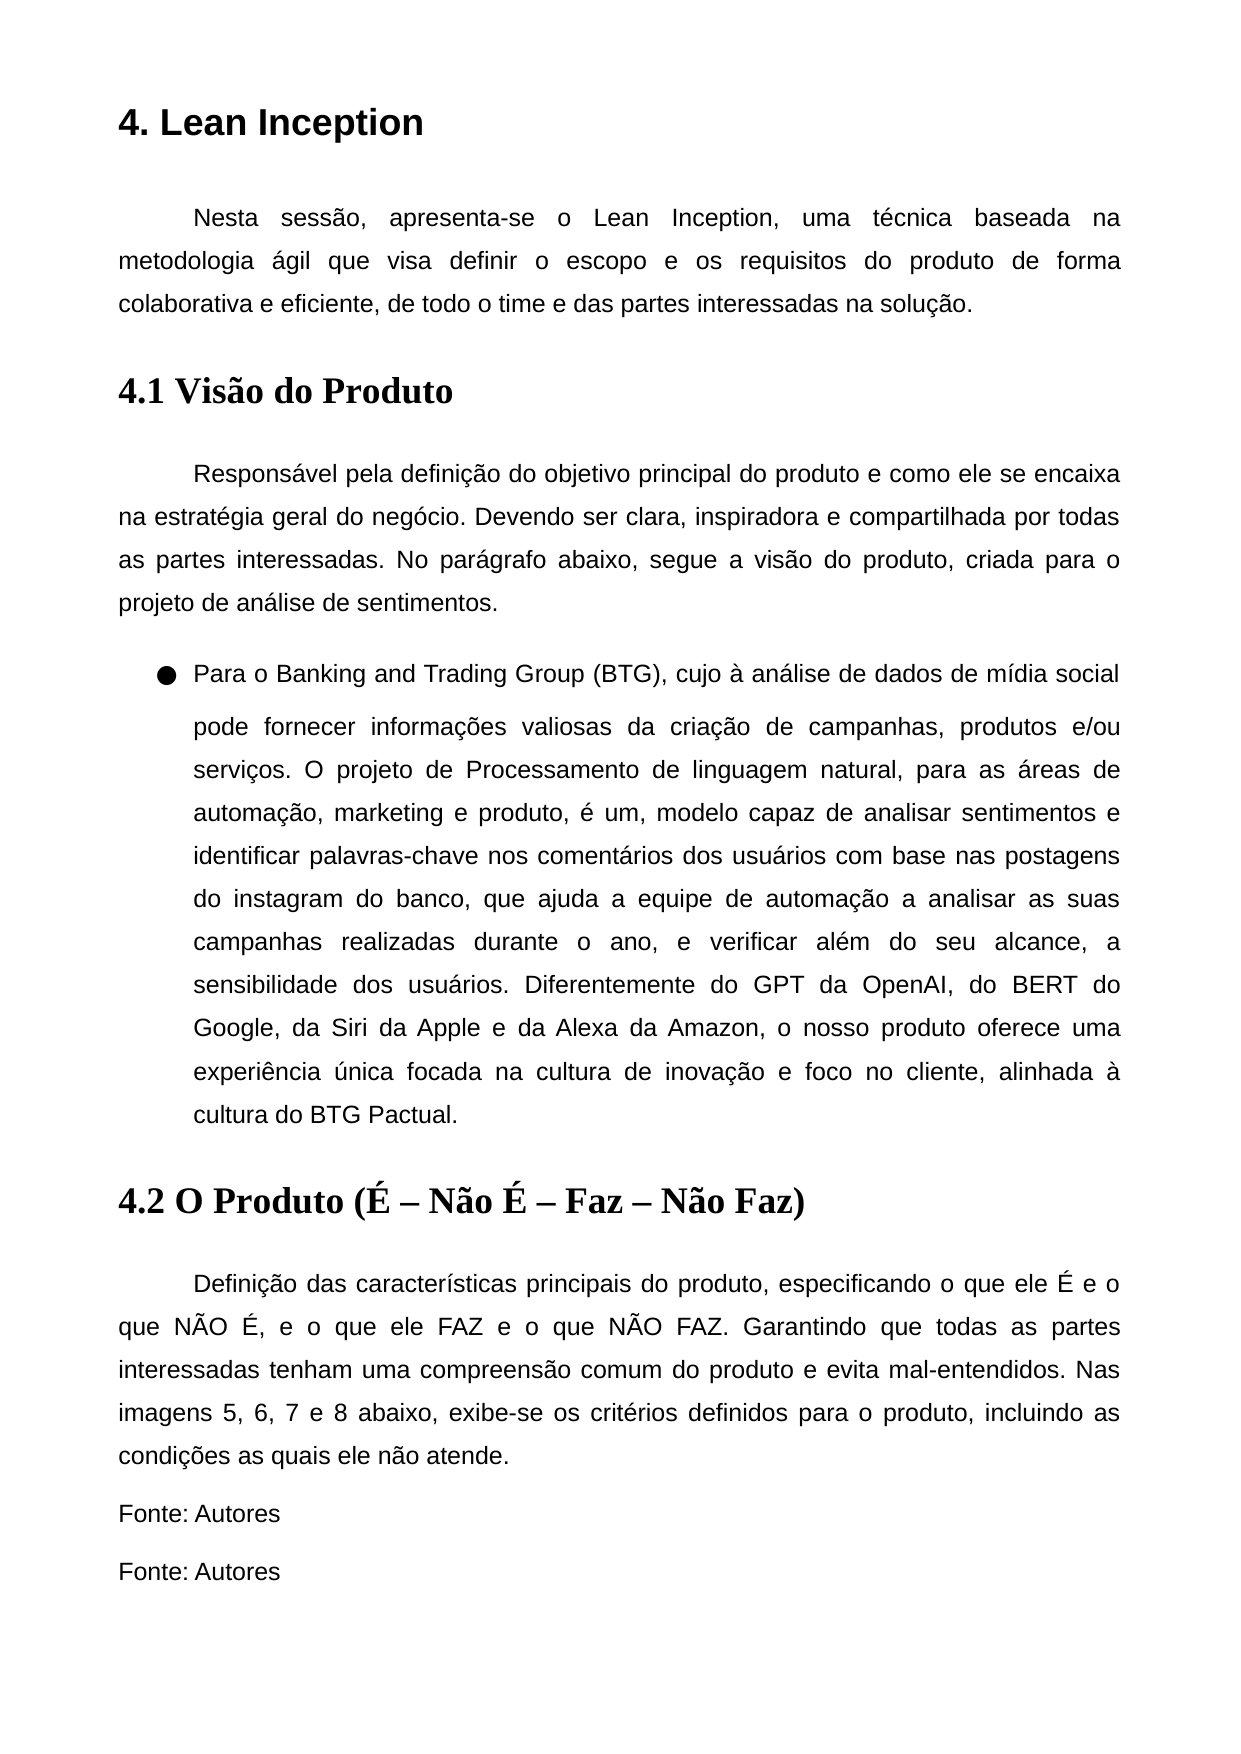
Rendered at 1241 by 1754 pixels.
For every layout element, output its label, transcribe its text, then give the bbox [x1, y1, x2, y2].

subtitle 4. Lean Inception [118, 100, 1122, 143]
text Fonte: Autores [118, 1557, 1122, 1586]
text Definição das características principais do produto, especificando o que ele É e o que NÃO É, e o que ele FAZ e o que NÃO FAZ. Garantindo que todas as partes interessadas tenham uma compreensão comum do produto e evita mal-entendidos. Nas imagens 5, 6, 7 e 8 abaixo, exibe-se os critérios definidos para o produto, incluindo as condições as quais ele não atende. [118, 1269, 1122, 1470]
subtitle 4.1 Visão do Produto [118, 368, 1122, 411]
text Responsável pela definição do objetivo principal do produto e como ele se encaixa na estratégia geral do negócio. Devendo ser clara, inspiradora e compartilhada por todas as partes interessadas. No parágrafo abaixo, segue a visão do produto, criada para o projeto de análise de sentimentos. [118, 459, 1122, 617]
text Nesta sessão, apresenta-se o Lean Inception, uma técnica baseada na metodologia ágil que visa definir o escopo e os requisitos do produto de forma colaborativa e eficiente, de todo o time e das partes interessadas na solução. [118, 203, 1122, 318]
list Para o Banking and Trading Group (BTG), cujo à análise de dados de mídia social pode fornecer informações valiosas da criação de campanhas, produtos e/ou serviços. O projeto de Processamento de linguagem natural, para as áreas de automação, marketing e produto, é um, modelo capaz de analisar sentimentos e identificar palavras-chave nos comentários dos usuários com base nas postagens do instagram do banco, que ajuda a equipe de automação a analisar as suas campanhas realizadas durante o ano, e verificar além do seu alcance, a sensibilidade dos usuários. Diferentemente do GPT da OpenAI, do BERT do Google, da Siri da Apple e da Alexa da Amazon, o nosso produto oferece uma experiência única focada na cultura de inovação e foco no cliente, alinhada à cultura do BTG Pactual. [156, 646, 1122, 1128]
subtitle 4.2 O Produto (É – Não É – Faz – Não Faz) [118, 1178, 1122, 1221]
text Fonte: Autores [118, 1499, 1122, 1528]
